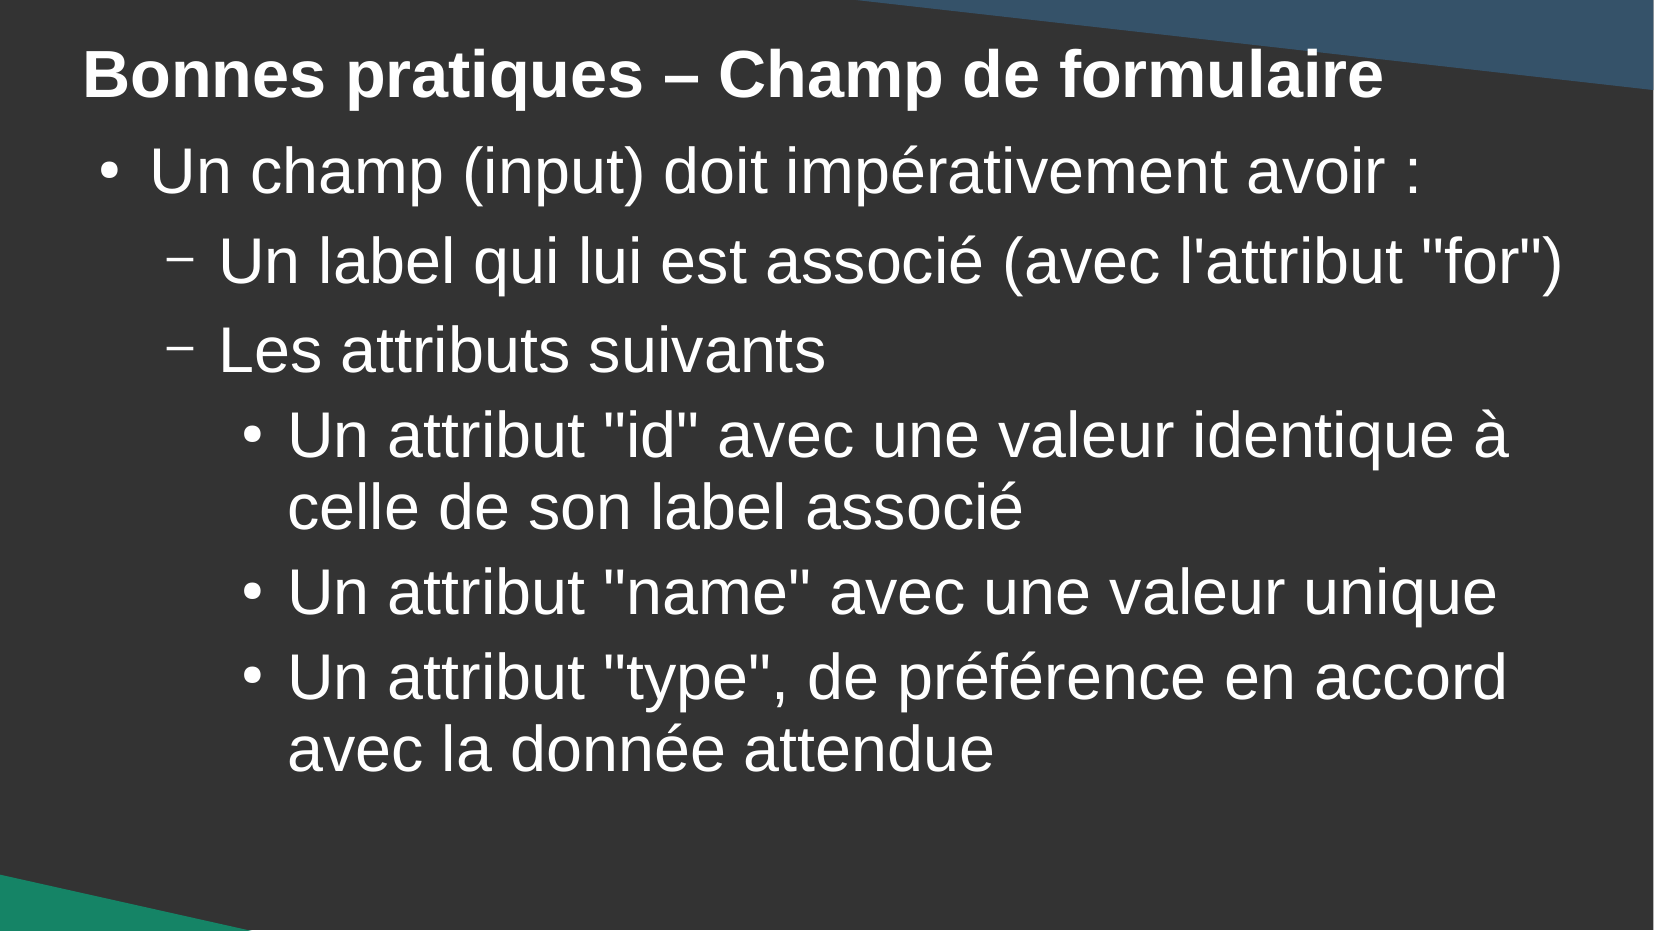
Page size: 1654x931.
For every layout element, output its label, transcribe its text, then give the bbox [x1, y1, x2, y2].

title Bonnes pratiques – Champ de formulaire [82, 37, 1571, 122]
list Un champ (input) doit impérativement avoir : Un label qui lui est associé (avec l'attribut "for") Les attributs suivants Un attribut "id" avec une valeur identique à celle de son label associé Un attribut "name" avec une valeur unique Un attribut "type", de préférence en accord avec la donnée attendue [80, 135, 1605, 798]
text_box [0, 874, 253, 931]
text_box [855, 0, 1654, 91]
